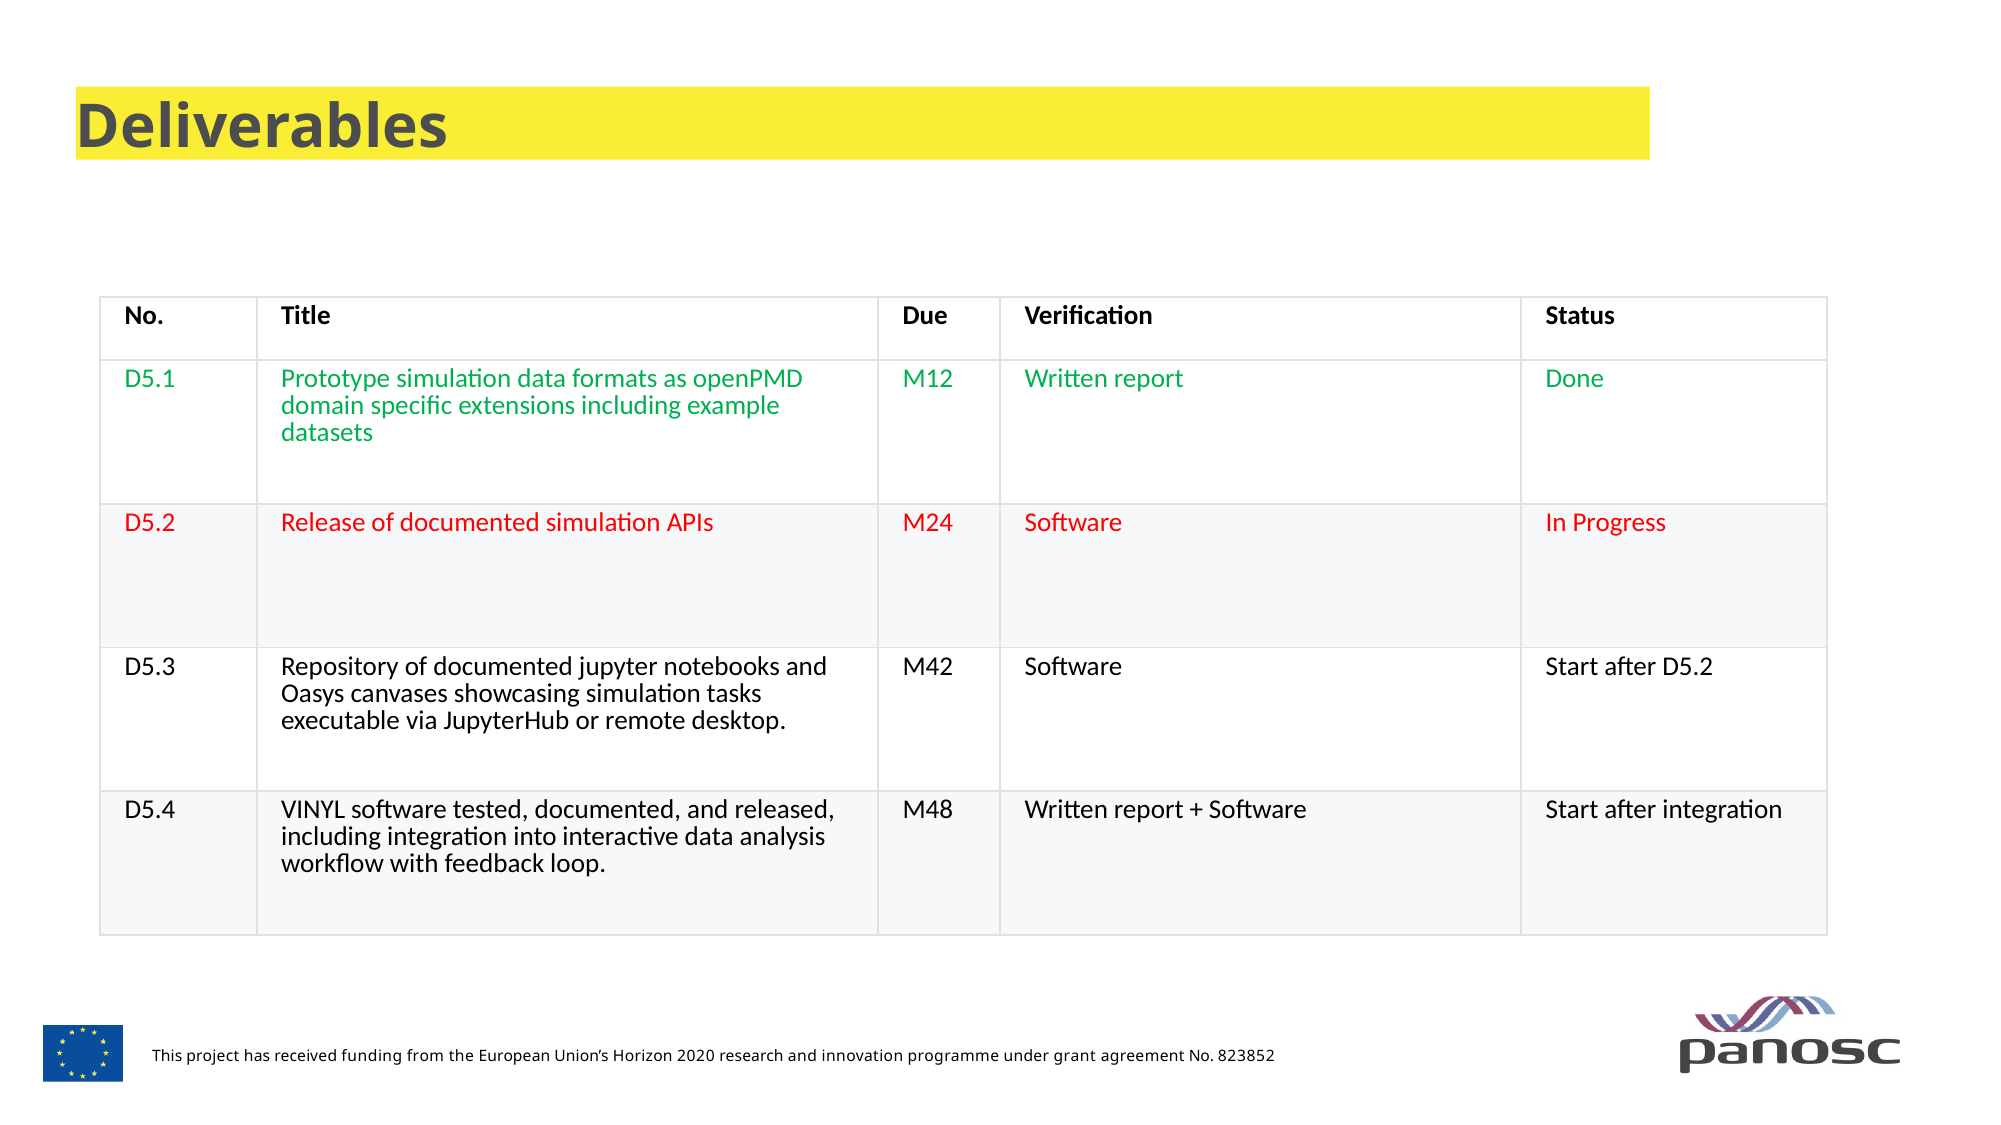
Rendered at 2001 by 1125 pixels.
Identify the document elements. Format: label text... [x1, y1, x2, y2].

table_cell Start after integration [1522, 792, 1826, 934]
table_cell Release of documented simulation APIs [258, 505, 877, 647]
table_cell VINYL software tested, documented, and released, including integration into interactive data analysis workflow with feedback loop. [258, 792, 877, 934]
table_cell D5.1 [101, 361, 256, 503]
table_cell M24 [879, 505, 999, 647]
table_cell Software [1001, 505, 1520, 647]
table_header No. [101, 298, 256, 359]
table_cell D5.4 [101, 792, 256, 934]
table_cell Prototype simulation data formats as openPMD domain specific extensions including example datasets [258, 361, 877, 503]
table_cell D5.3 [101, 648, 256, 790]
table_cell Written report [1001, 361, 1520, 503]
table_cell M12 [879, 361, 999, 503]
table_cell M48 [879, 792, 999, 934]
table_header Verification [1001, 298, 1520, 359]
picture [1, 947, 1999, 1125]
table_header Status [1522, 298, 1826, 359]
table_cell Done [1522, 361, 1826, 503]
table_cell Software [1001, 648, 1520, 790]
table_cell M42 [879, 648, 999, 790]
table_header Title [258, 298, 877, 359]
table_cell Repository of documented jupyter notebooks and Oasys canvases showcasing simulation tasks executable via JupyterHub or remote desktop. [258, 648, 877, 790]
table_cell D5.2 [101, 505, 256, 647]
table_cell In Progress [1522, 505, 1826, 647]
table_cell Written report + Software [1001, 792, 1520, 934]
table_header Due [879, 298, 999, 359]
text_box Deliverables [75, 86, 1650, 160]
table_cell Start after D5.2 [1522, 648, 1826, 790]
